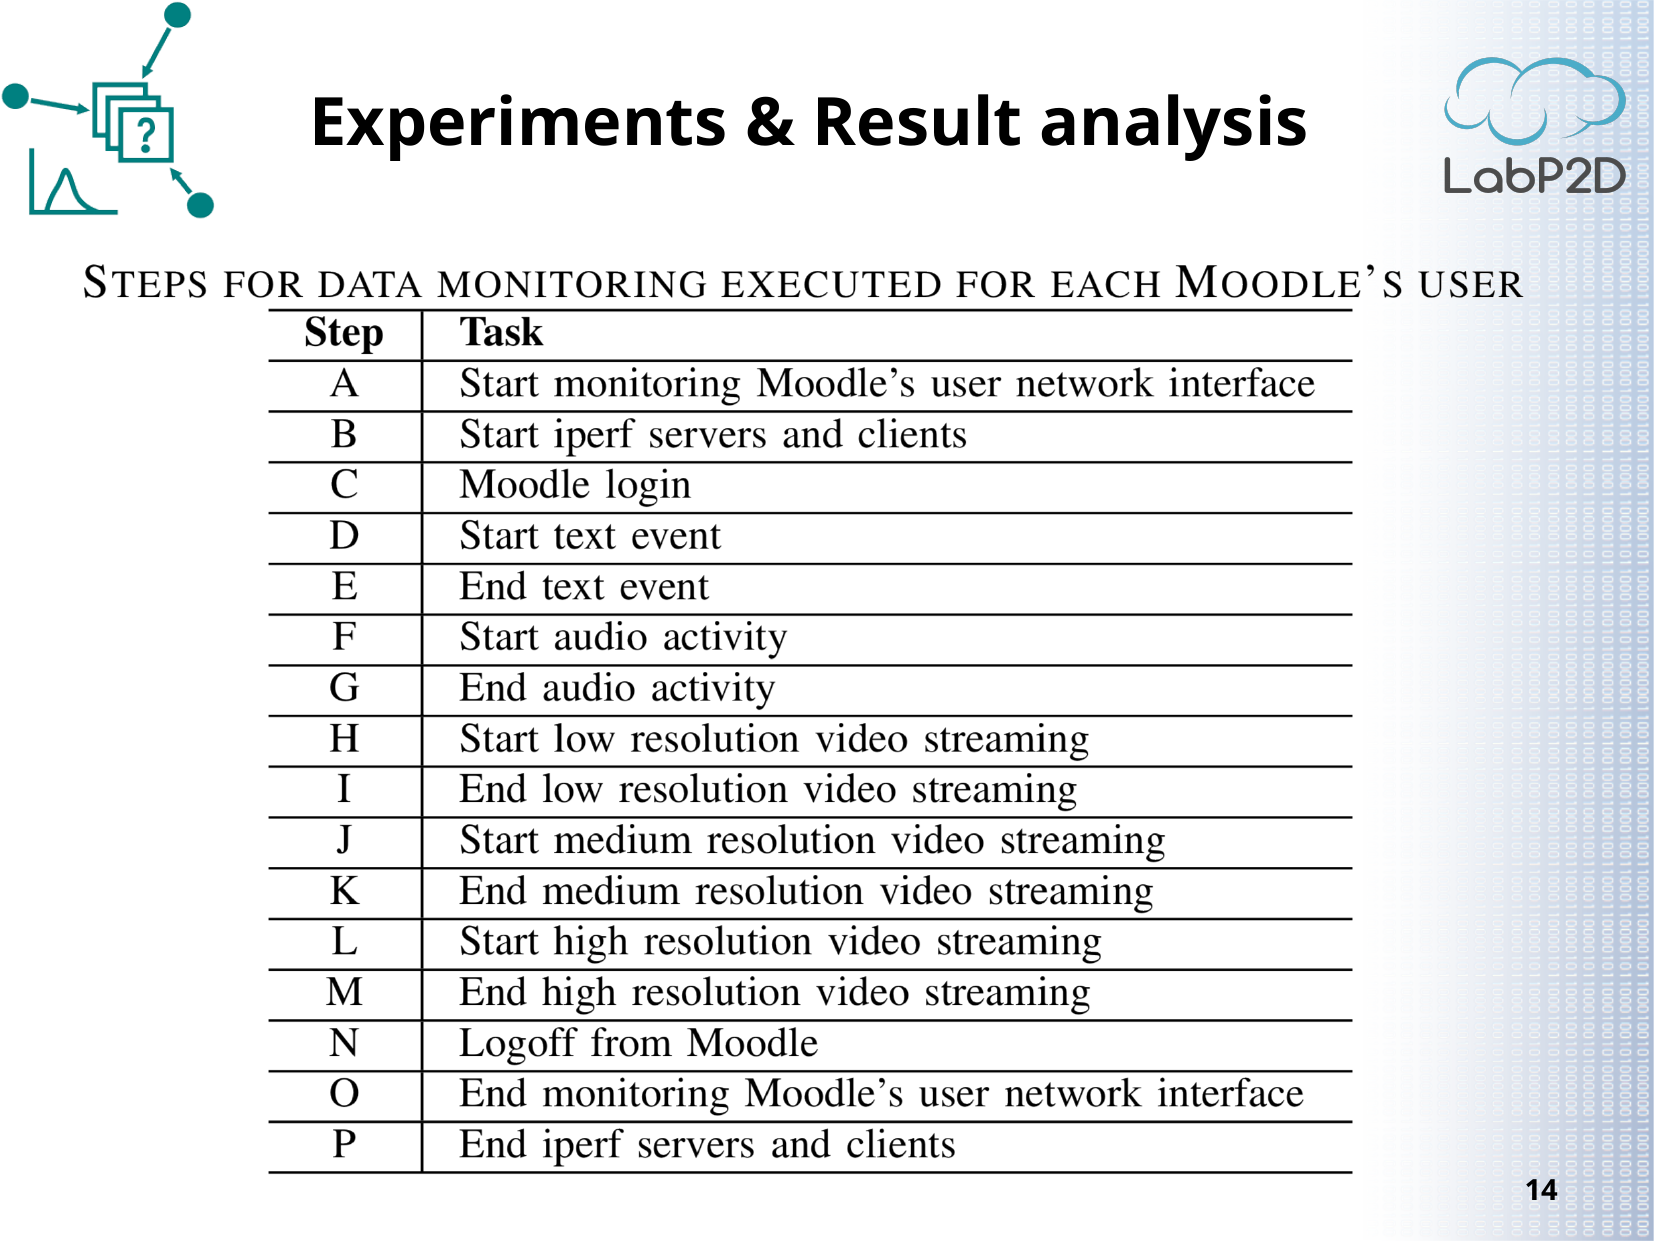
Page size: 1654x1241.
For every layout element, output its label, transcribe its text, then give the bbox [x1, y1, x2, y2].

picture [0, 0, 237, 243]
title Experiments & Result analysis [237, 66, 1495, 174]
picture [76, 1, 1654, 1240]
